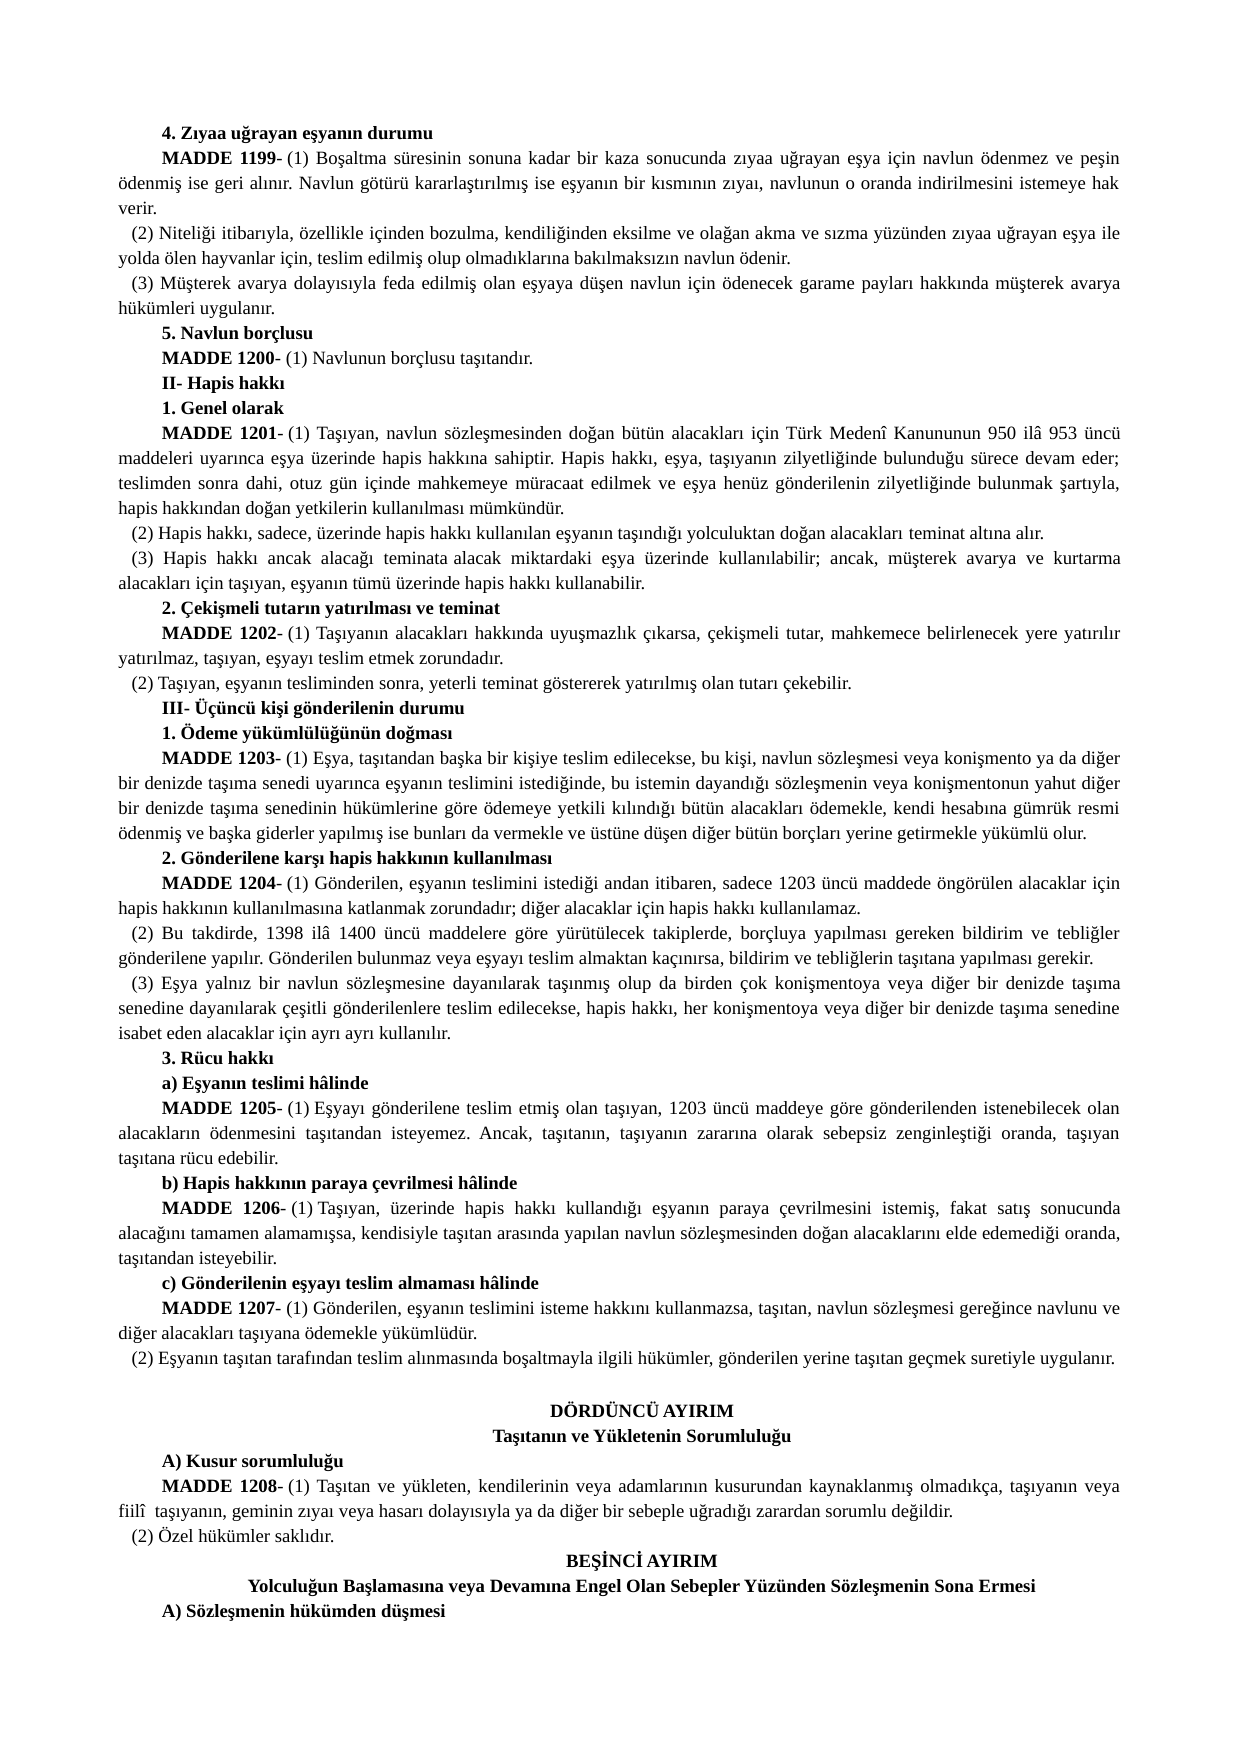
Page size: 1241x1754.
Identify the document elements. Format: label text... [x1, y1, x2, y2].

text (3) Eşya yalnız bir navlun sözleşmesine dayanılarak taşınmış olup da birden çok konişmentoya veya diğer bir denizde taşıma senedine dayanılarak çeşitli gönderilenlere teslim edilecekse, hapis hakkı, her konişmentoya veya diğer bir denizde taşıma senedine isabet eden alacaklar için ayrı ayrı kullanılır. [118, 968, 1122, 1043]
text 1. Ödeme yükümlülüğünün doğması [118, 718, 1122, 743]
text MADDE 1202- (1) Taşıyanın alacakları hakkında uyuşmazlık çıkarsa, çekişmeli tutar, mahkemece belirlenecek yere yatırılır yatırılmaz, taşıyan, eşyayı teslim etmek zorundadır. [118, 618, 1122, 668]
text MADDE 1204- (1) Gönderilen, eşyanın teslimini istediği andan itibaren, sadece 1203 üncü maddede öngörülen alacaklar için hapis hakkının kullanılmasına katlanmak zorundadır; diğer alacaklar için hapis hakkı kullanılamaz. [118, 868, 1122, 918]
text c) Gönderilenin eşyayı teslim almaması hâlinde [118, 1268, 1122, 1293]
text (2) Niteliği itibarıyla, özellikle içinden bozulma, kendiliğinden eksilme ve olağan akma ve sızma yüzünden zıyaa uğrayan eşya ile yolda ölen hayvanlar için, teslim edilmiş olup olmadıklarına bakılmaksızın navlun ödenir. [118, 218, 1122, 268]
text 5. Navlun borçlusu [118, 318, 1122, 343]
text MADDE 1207- (1) Gönderilen, eşyanın teslimini isteme hakkını kullanmazsa, taşıtan, navlun sözleşmesi gereğince navlunu ve diğer alacakları taşıyana ödemekle yükümlüdür. [118, 1293, 1122, 1343]
text Taşıtanın ve Yükletenin Sorumluluğu [118, 1422, 1122, 1447]
text 4. Zıyaa uğrayan eşyanın durumu [118, 118, 1122, 143]
text (2) Taşıyan, eşyanın tesliminden sonra, yeterli teminat göstererek yatırılmış olan tutarı çekebilir. [118, 668, 1122, 693]
text 3. Rücu hakkı [118, 1043, 1122, 1068]
text MADDE 1200- (1) Navlunun borçlusu taşıtandır. [118, 343, 1122, 368]
text (2) Eşyanın taşıtan tarafından teslim alınmasında boşaltmayla ilgili hükümler, gönderilen yerine taşıtan geçmek suretiyle uygulanır. [118, 1343, 1122, 1368]
text MADDE 1208- (1) Taşıtan ve yükleten, kendilerinin veya adamlarının kusurundan kaynaklanmış olmadıkça, taşıyanın veya fiilî taşıyanın, geminin zıyaı veya hasarı dolayısıyla ya da diğer bir sebeple uğradığı zarardan sorumlu değildir. [118, 1472, 1122, 1522]
text Yolculuğun Başlamasına veya Devamına Engel Olan Sebepler Yüzünden Sözleşmenin Sona Ermesi [118, 1572, 1122, 1597]
text b) Hapis hakkının paraya çevrilmesi hâlinde [118, 1168, 1122, 1193]
text MADDE 1206- (1) Taşıyan, üzerinde hapis hakkı kullandığı eşyanın paraya çevrilmesini istemiş, fakat satış sonucunda alacağını tamamen alamamışsa, kendisiyle taşıtan arasında yapılan navlun sözleşmesinden doğan alacaklarını elde edemediği oranda, taşıtandan isteyebilir. [118, 1193, 1122, 1268]
text a) Eşyanın teslimi hâlinde [118, 1068, 1122, 1093]
text A) Kusur sorumluluğu [118, 1447, 1122, 1472]
text II- Hapis hakkı [118, 368, 1122, 393]
text 1. Genel olarak [118, 393, 1122, 418]
text MADDE 1205- (1) Eşyayı gönderilene teslim etmiş olan taşıyan, 1203 üncü maddeye göre gönderilenden istenebilecek olan alacakların ödenmesini taşıtandan isteyemez. Ancak, taşıtanın, taşıyanın zararına olarak sebepsiz zenginleştiği oranda, taşıyan taşıtana rücu edebilir. [118, 1093, 1122, 1168]
text A) Sözleşmenin hükümden düşmesi [118, 1597, 1122, 1622]
text (3) Hapis hakkı ancak alacağı teminata alacak miktardaki eşya üzerinde kullanılabilir; ancak, müşterek avarya ve kurtarma alacakları için taşıyan, eşyanın tümü üzerinde hapis hakkı kullanabilir. [118, 543, 1122, 593]
text DÖRDÜNCÜ AYIRIM [118, 1397, 1122, 1422]
text 2. Çekişmeli tutarın yatırılması ve teminat [118, 593, 1122, 618]
text III- Üçüncü kişi gönderilenin durumu [118, 693, 1122, 718]
text (2) Bu takdirde, 1398 ilâ 1400 üncü maddelere göre yürütülecek takiplerde, borçluya yapılması gereken bildirim ve tebliğler gönderilene yapılır. Gönderilen bulunmaz veya eşyayı teslim almaktan kaçınırsa, bildirim ve tebliğlerin taşıtana yapılması gerekir. [118, 918, 1122, 968]
text (2) Özel hükümler saklıdır. [118, 1522, 1122, 1547]
text MADDE 1201- (1) Taşıyan, navlun sözleşmesinden doğan bütün alacakları için Türk Medenî Kanununun 950 ilâ 953 üncü maddeleri uyarınca eşya üzerinde hapis hakkına sahiptir. Hapis hakkı, eşya, taşıyanın zilyetliğinde bulunduğu sürece devam eder; teslimden sonra dahi, otuz gün içinde mahkemeye müracaat edilmek ve eşya henüz gönderilenin zilyetliğinde bulunmak şartıyla, hapis hakkından doğan yetkilerin kullanılması mümkündür. [118, 418, 1122, 518]
text 2. Gönderilene karşı hapis hakkının kullanılması [118, 843, 1122, 868]
text MADDE 1203- (1) Eşya, taşıtandan başka bir kişiye teslim edilecekse, bu kişi, navlun sözleşmesi veya konişmento ya da diğer bir denizde taşıma senedi uyarınca eşyanın teslimini istediğinde, bu istemin dayandığı sözleşmenin veya konişmentonun yahut diğer bir denizde taşıma senedinin hükümlerine göre ödemeye yetkili kılındığı bütün alacakları ödemekle, kendi hesabına gümrük resmi ödenmiş ve başka giderler yapılmış ise bunları da vermekle ve üstüne düşen diğer bütün borçları yerine getirmekle yükümlü olur. [118, 743, 1122, 843]
text (3) Müşterek avarya dolayısıyla feda edilmiş olan eşyaya düşen navlun için ödenecek garame payları hakkında müşterek avarya hükümleri uygulanır. [118, 268, 1122, 318]
text MADDE 1199- (1) Boşaltma süresinin sonuna kadar bir kaza sonucunda zıyaa uğrayan eşya için navlun ödenmez ve peşin ödenmiş ise geri alınır. Navlun götürü kararlaştırılmış ise eşyanın bir kısmının zıyaı, navlunun o oranda indirilmesini istemeye hak verir. [118, 143, 1122, 218]
text (2) Hapis hakkı, sadece, üzerinde hapis hakkı kullanılan eşyanın taşındığı yolculuktan doğan alacakları teminat altına alır. [118, 518, 1122, 543]
text BEŞİNCİ AYIRIM [118, 1547, 1122, 1572]
